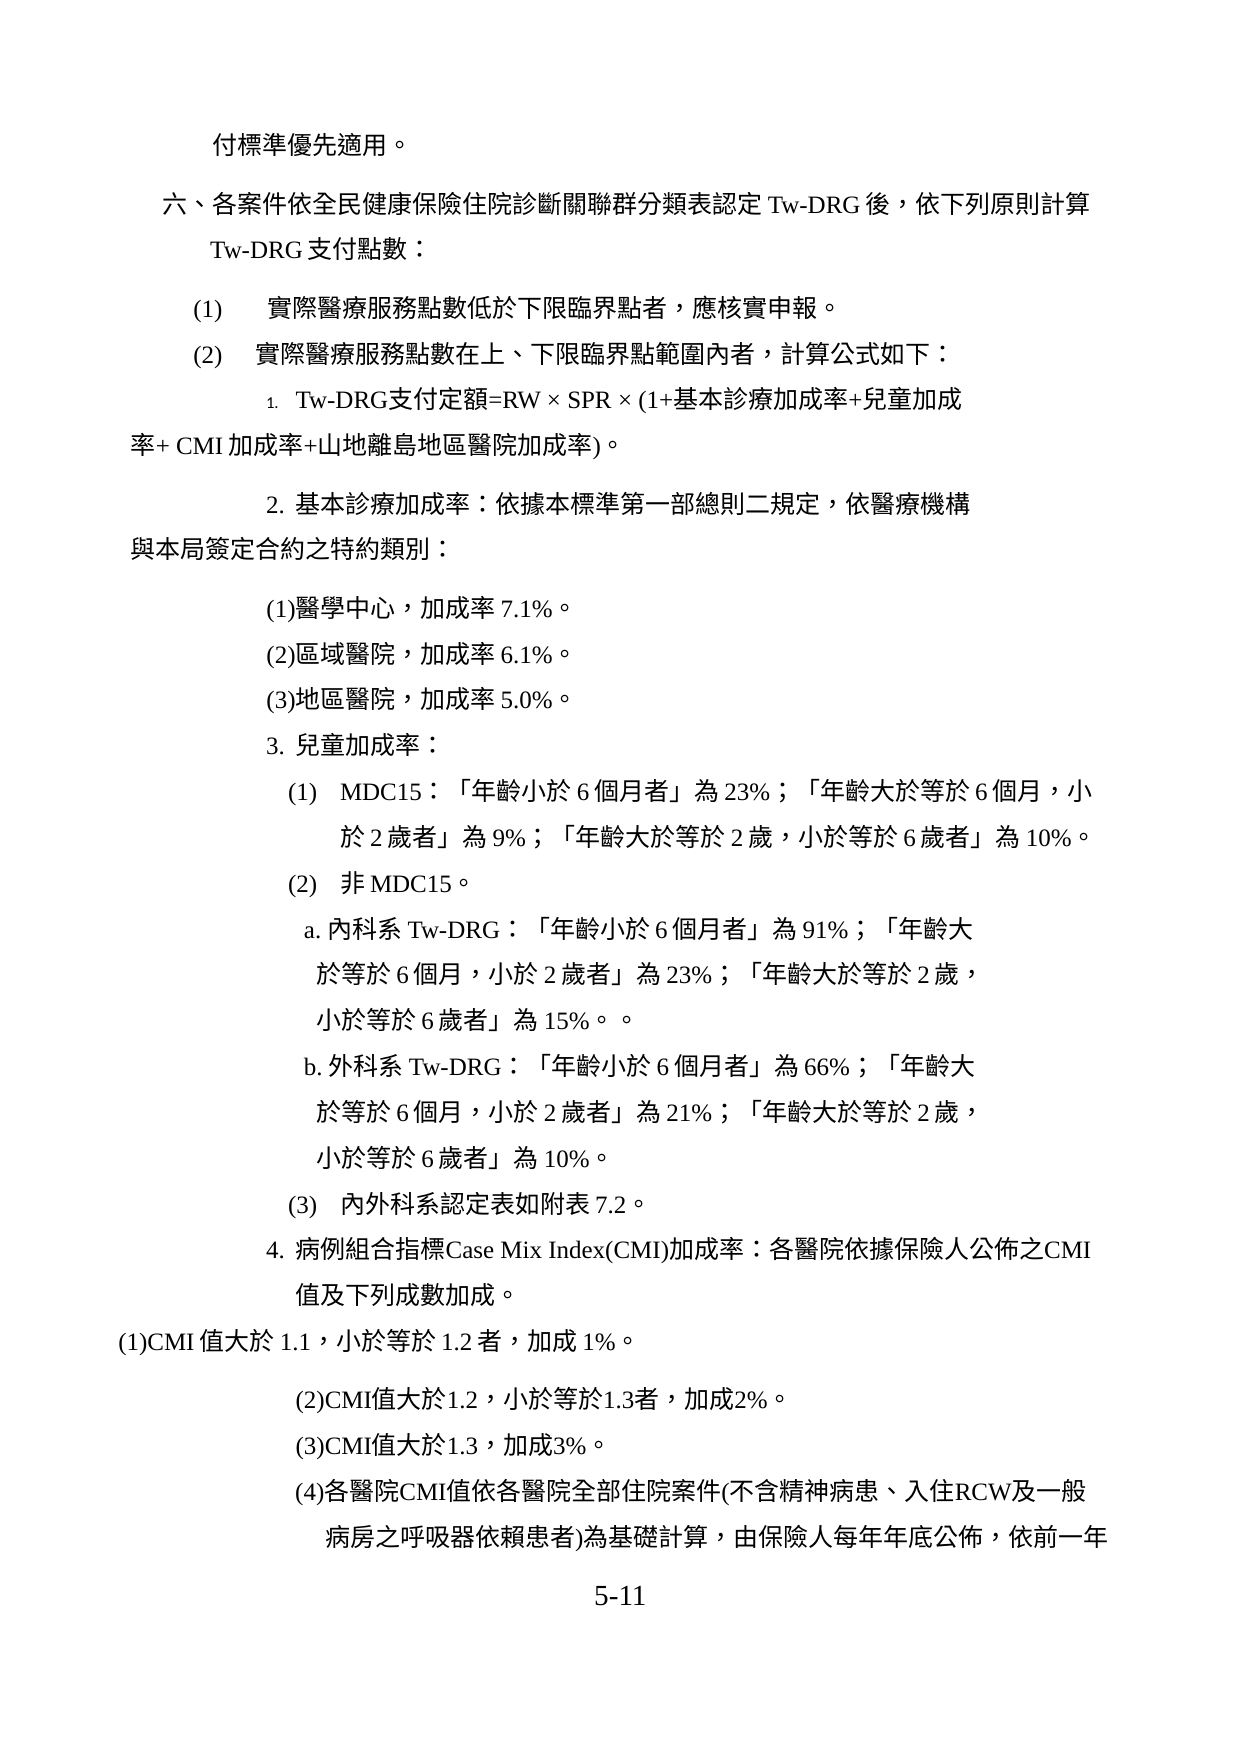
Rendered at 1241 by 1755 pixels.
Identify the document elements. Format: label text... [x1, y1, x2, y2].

text b. 外科系Tw-DRG：「年齡小於6個月者」為66%；「年齡大 [285, 1039, 1113, 1085]
text (1)CMI值大於1.1，小於等於1.2者，加成1%。 [118, 1314, 1110, 1360]
text (1)醫學中心，加成率7.1%。 [247, 581, 1118, 626]
text 於等於6個月，小於2歲者」為21%；「年齡大於等於2歲， [285, 1085, 1113, 1131]
list 兒童加成率： [218, 718, 1110, 764]
text 於等於6個月，小於2歲者」為23%；「年齡大於等於2歲， [285, 947, 1113, 993]
text (4)各醫院CMI值依各醫院全部住院案件(不含精神病患、入住RCW及一般病房之呼吸器依賴患者)為基礎計算，由保險人每年年底公佈，依前一年 [295, 1464, 1110, 1556]
text (3)地區醫院，加成率5.0%。 [247, 672, 1118, 718]
list 病例組合指標Case Mix Index(CMI)加成率：各醫院依據保險人公佈之CMI值及下列成數加成。 [266, 1222, 1110, 1314]
list 非MDC15。 [288, 856, 1113, 901]
text a. 內科系Tw-DRG：「年齡小於6個月者」為91%；「年齡大 [285, 901, 1113, 947]
text 小於等於6歲者」為10%。 [285, 1131, 1113, 1176]
text 小於等於6歲者」為15%。。 [285, 993, 1113, 1039]
text 與本局簽定合約之特約類別： [118, 522, 1110, 568]
text (3)CMI值大於1.3，加成3%。 [295, 1418, 1110, 1464]
list Tw-DRG支付定額=RW × SPR × (1+基本診療加成率+兒童加成 [218, 372, 1110, 418]
text 率+ CMI加成率+山地離島地區醫院加成率)。 [118, 418, 1110, 464]
text 六、各案件依全民健康保險住院診斷關聯群分類表認定Tw-DRG後，依下列原則計算Tw-DRG支付點數： [163, 176, 1110, 268]
list 內外科系認定表如附表7.2。 [288, 1176, 1113, 1222]
list 實際醫療服務點數低於下限臨界點者，應核實申報。 [139, 281, 1113, 326]
list MDC15：「年齡小於6個月者」為23%；「年齡大於等於6個月，小於2歲者」為9%；「年齡大於等於2歲，小於等於6歲者」為10%。 [288, 764, 1113, 856]
text 付標準優先適用。 [163, 118, 1110, 164]
text (2)區域醫院，加成率6.1%。 [247, 626, 1118, 672]
text (2)CMI值大於1.2，小於等於1.3者，加成2%。 [295, 1372, 1110, 1418]
list 基本診療加成率：依據本標準第一部總則二規定，依醫療機構 [218, 476, 1110, 522]
list 實際醫療服務點數在上、下限臨界點範圍內者，計算公式如下： [193, 326, 1135, 372]
